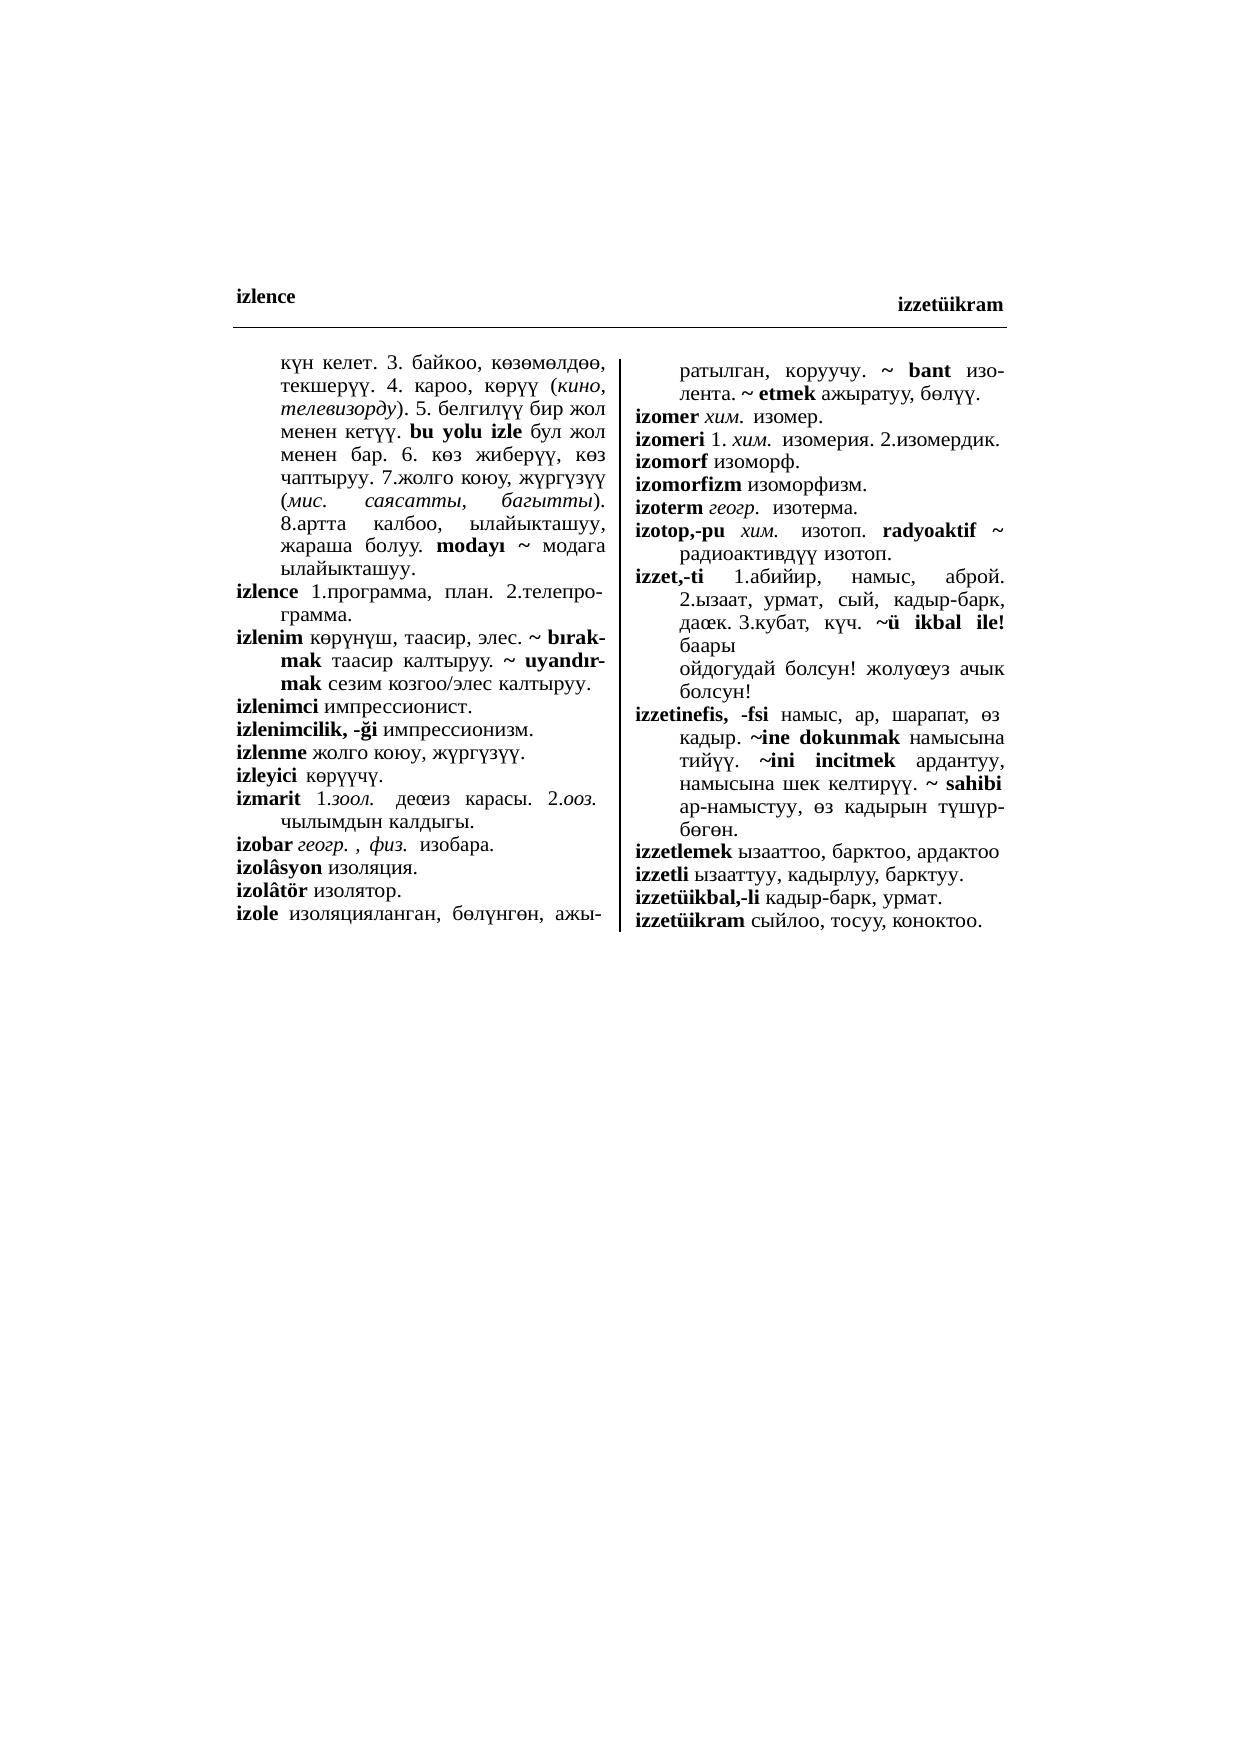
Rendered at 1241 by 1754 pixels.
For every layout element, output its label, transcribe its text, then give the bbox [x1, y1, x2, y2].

text izzet,-ti 1.абийир, намыс, аброй. 2.ызаат, урмат, сый, кадыр-барк, даœк. 3.кубат, күч. ~ü ikbal ile! баары [635, 565, 1005, 657]
text izoterm геогр. изотерма. [635, 496, 1004, 519]
text izlence 1.программа, план. 2.телепро- [236, 580, 606, 603]
text izzetüikram [898, 292, 1065, 316]
text ойдогудай болсун! жолуœуз ачык болсун! [679, 657, 1004, 703]
text izomorf изоморф. [635, 451, 1005, 473]
text ратылган, коруучу. ~ bant изо- лента. ~ etmek ажыратуу, бөлүү. [679, 359, 1005, 405]
text izomorfizm изоморфизм. [635, 473, 1004, 496]
text күн келет. 3. байкоо, көзөмөлдөө, текшерүү. 4. кароо, көрүү (кино, телевизорду). 5. белгилүү бир жол менен кетүү. bu yolu izle бул жол менен бар. 6. көз жиберүү, көз чаптыруу. 7.жолго коюу, жүргүзүү (мис. саясатты, багытты). 8.артта калбоо, ылайыкташуу, жараша болуу. modayı ~ модага ылайыкташуу. [280, 350, 606, 580]
text izole изоляцияланган, бөлүнгөн, ажы- [236, 902, 606, 925]
text izleyici көрүүчү. [236, 764, 606, 787]
text чылымдын калдыгы. [280, 810, 476, 833]
text izlenimci импрессионист. izlenimcilik, -ği импрессионизм. izlenme жолго коюу, жүргүзүү. [236, 695, 577, 764]
text ар-намыстуу, өз кадырын түшүр- бөгөн. [679, 795, 1005, 841]
text izlence [236, 284, 296, 308]
text izolâtör изолятор. [236, 879, 606, 902]
text кадыр. ~ine dokunmak намысына тийүү. ~ini incitmek ардантуу, намысына шек келтирүү. ~ sahibi [679, 726, 1005, 795]
text izomeri 1. хим. изомерия. 2.изомердик. [635, 428, 1005, 451]
text izzetinefis, -fsi намыс, ар, шарапат, өз [635, 703, 1005, 726]
text izlenim көрүнүш, таасир, элес. ~ bırak- mak таасир калтыруу. ~ uyandır- mak сезим козгоо/элес калтыруу. [236, 626, 606, 695]
text грамма. [280, 603, 353, 626]
text izolâsyon изоляция. [236, 856, 606, 879]
text izobar геогр. , физ. изобара. [236, 833, 606, 856]
text радиоактивдүү изотоп. [679, 542, 895, 565]
text izzetli ызааттуу, кадырлуу, барктуу. izzetüikbal,-li кадыр-барк, урмат. izzetüikram сыйлоо, тосуу, коноктоо. [635, 863, 1045, 932]
text izmarit 1.зоол. деœиз карасы. 2.ооз. [236, 787, 606, 810]
text izotop,-pu хим. изотоп. radyoaktif ~ [635, 519, 1005, 542]
text izomer хим. изомер. [635, 405, 1065, 428]
text izzetlemek ызааттоо, барктоо, ардактоо [635, 841, 1031, 863]
